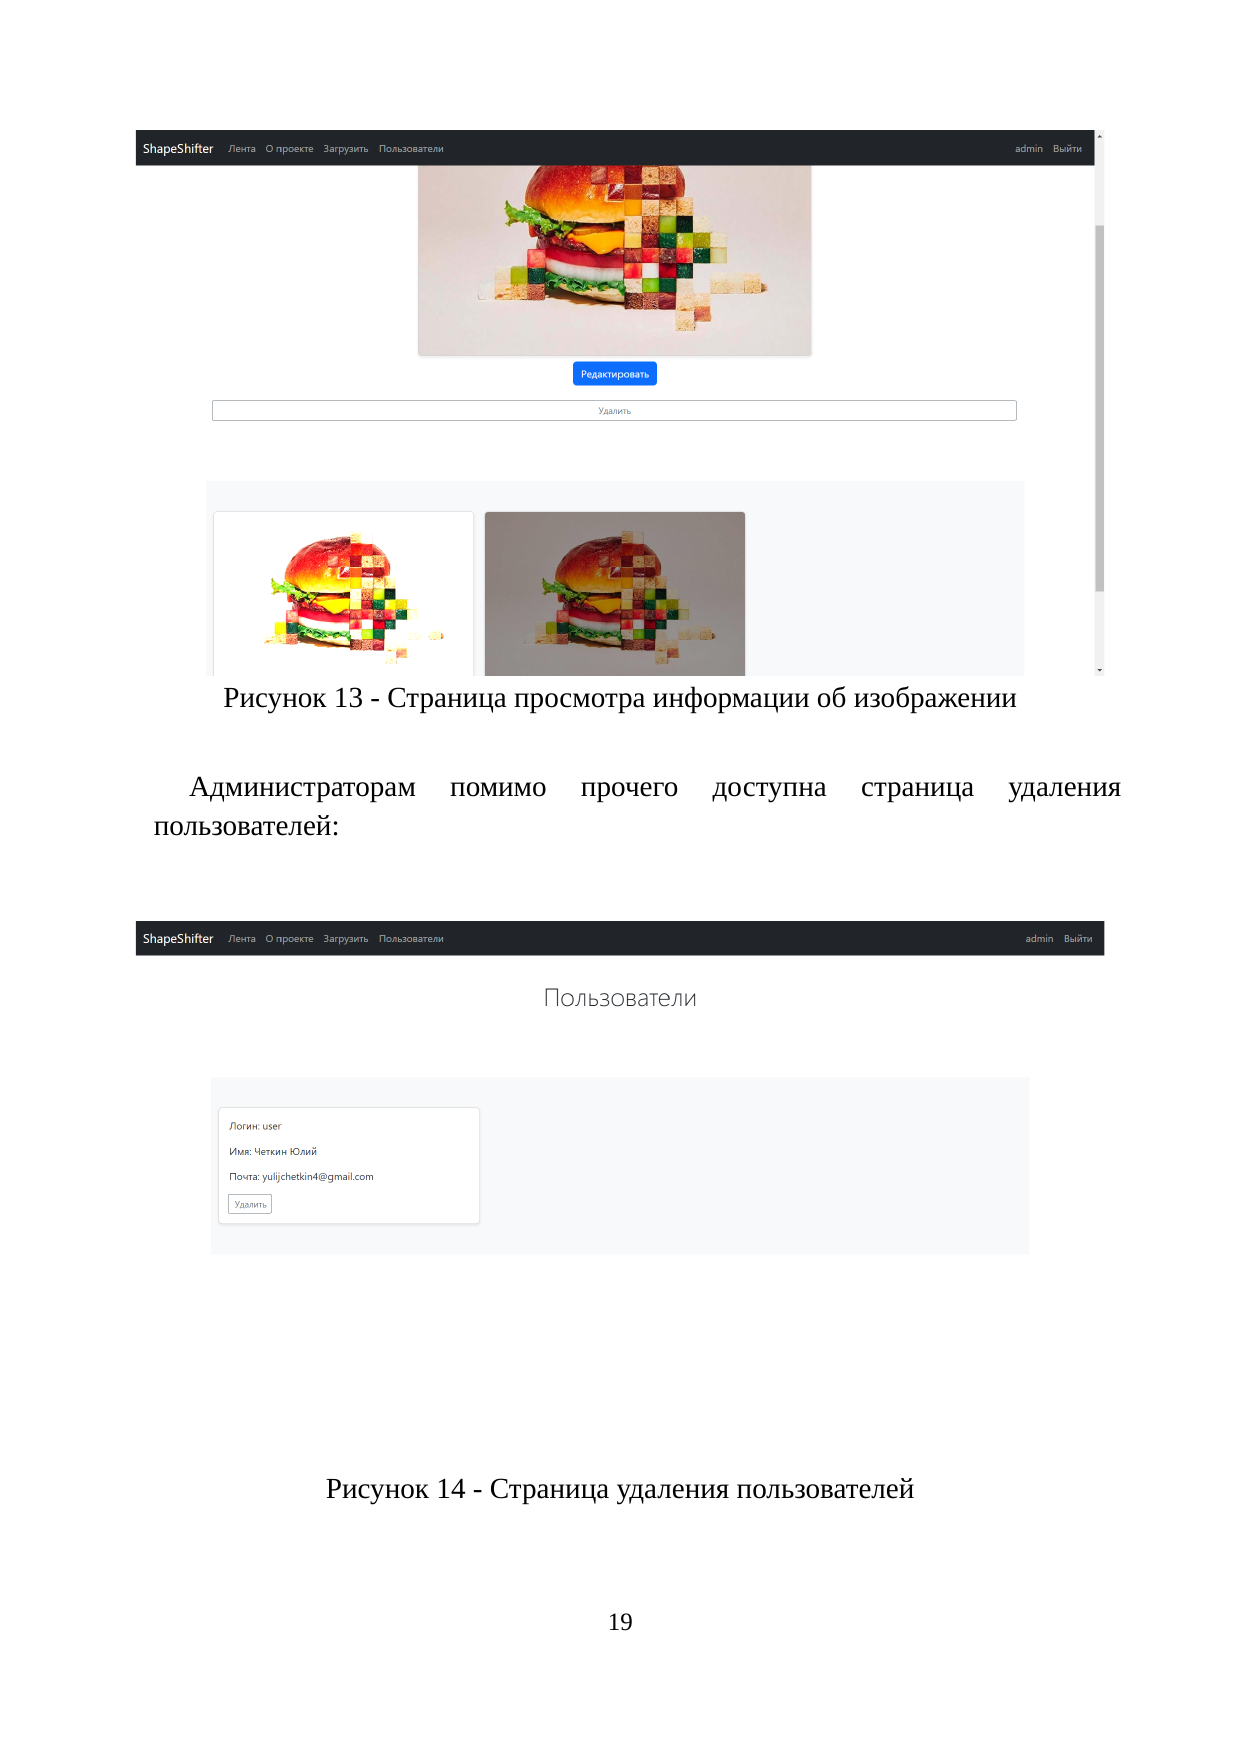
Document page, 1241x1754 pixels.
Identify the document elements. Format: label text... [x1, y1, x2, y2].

text Рисунок 14 - Страница удаления пользователей [136, 1466, 1104, 1504]
picture [135, 921, 1105, 1466]
picture [135, 130, 1105, 676]
text Администраторам помимо прочего доступна страница удаления пользователей: [153, 769, 1122, 841]
text Рисунок 13 - Страница просмотра информации об изображении [136, 676, 1104, 714]
